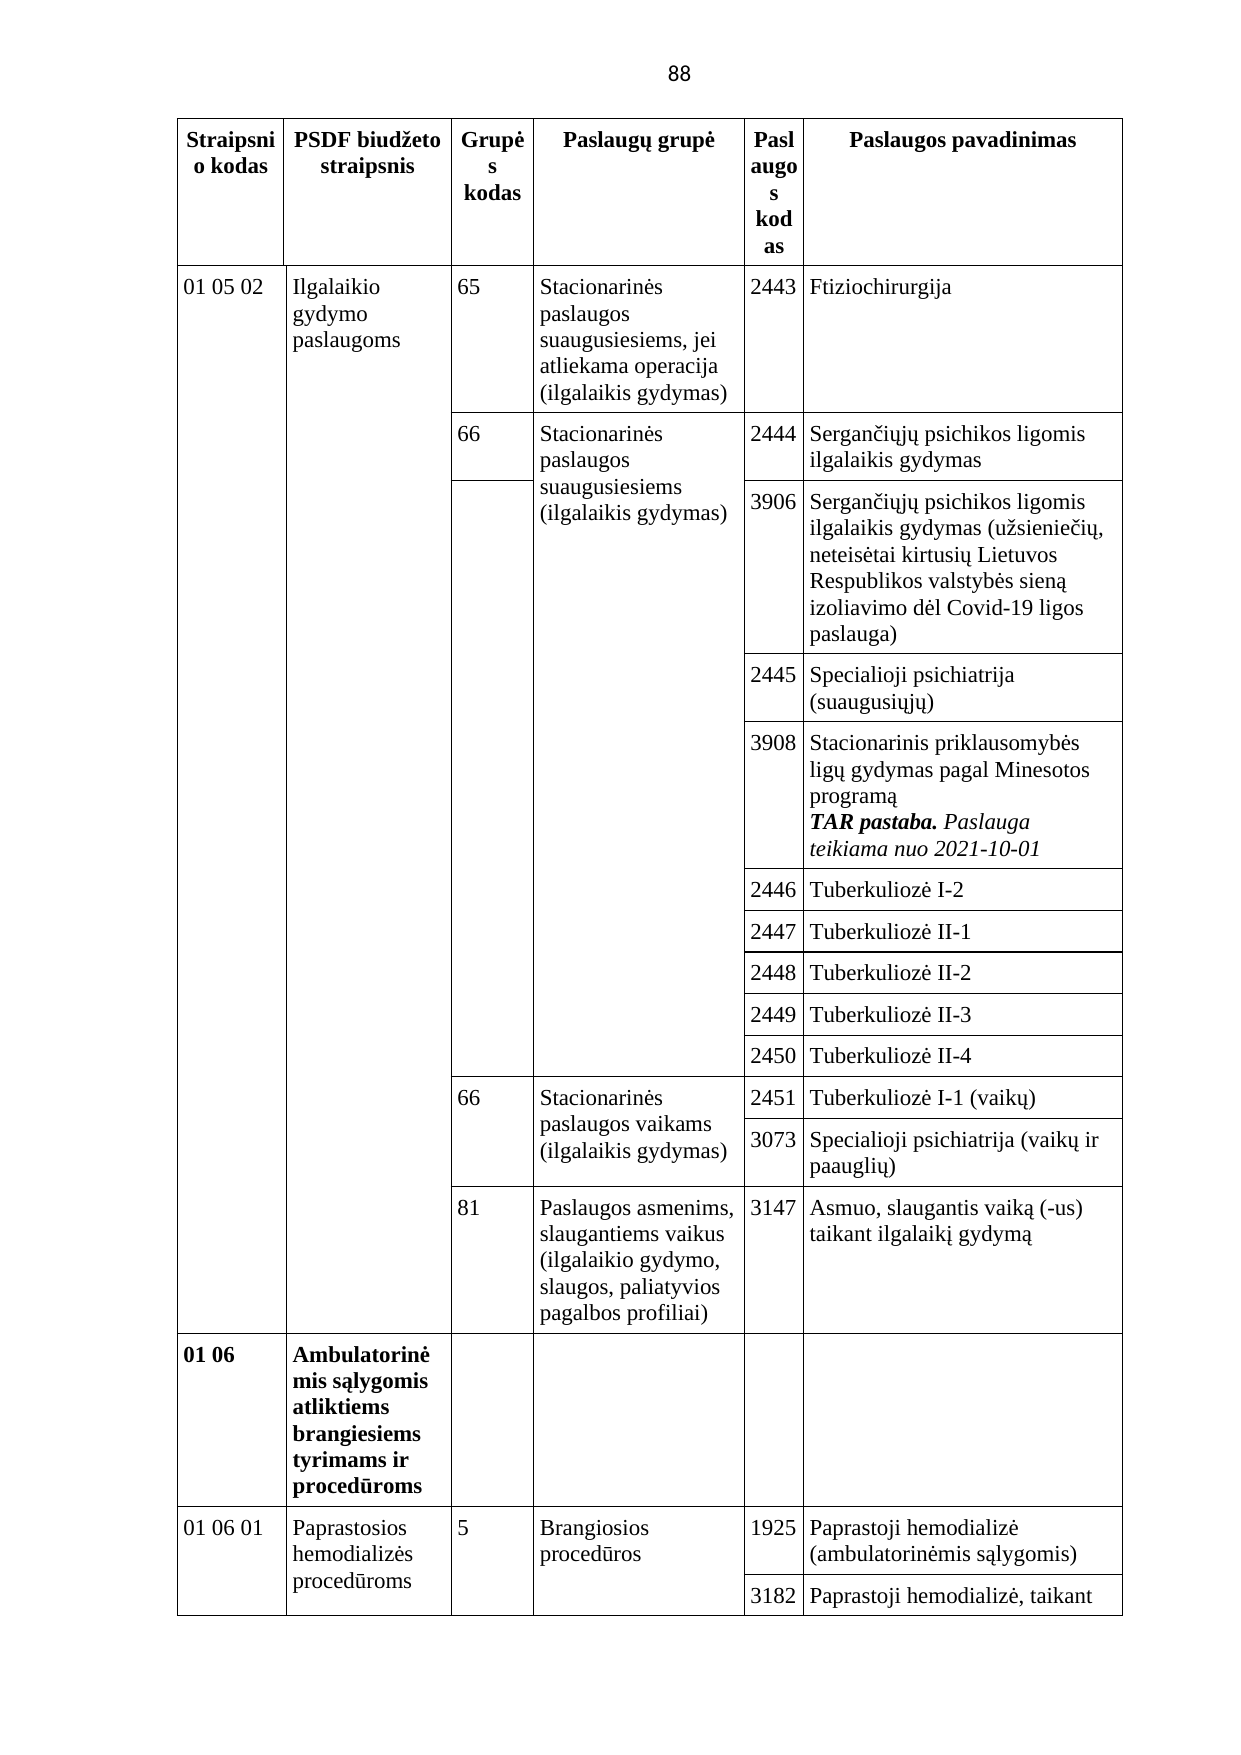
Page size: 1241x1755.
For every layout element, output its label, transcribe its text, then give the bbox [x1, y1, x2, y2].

table_cell 5 [452, 1507, 533, 1574]
table_header PSDF biudžeto straipsnis [284, 119, 451, 265]
table_cell [452, 910, 533, 951]
table_cell [287, 1076, 451, 1118]
table_cell [178, 1574, 286, 1615]
table_cell [534, 1334, 744, 1506]
table_cell Paslaugos asmenims, slaugantiems vaikus (ilgalaikio gydymo, slaugos, paliatyvios pagalbos profiliai) [534, 1187, 744, 1332]
table_cell Paprastoji hemodializė, taikant [804, 1575, 1122, 1615]
table_cell Ftiziochirurgija [804, 266, 1122, 412]
table_cell Ambulatorinėmis sąlygomis atliktiems brangiesiems tyrimams ir procedūroms [287, 1334, 451, 1506]
table_header Straipsnio kodas [178, 119, 283, 265]
table_cell 3906 [745, 481, 803, 653]
table_cell [287, 1118, 451, 1186]
table_cell Sergančiųjų psichikos ligomis ilgalaikis gydymas [804, 413, 1122, 480]
table_cell 81 [452, 1187, 533, 1332]
table_cell [745, 1334, 803, 1506]
table_cell [452, 1574, 533, 1615]
table_cell Asmuo, slaugantis vaiką (-us) taikant ilgalaikį gydymą [804, 1187, 1122, 1332]
table_header Paslaugų grupė [534, 119, 744, 265]
table_cell Specialioji psichiatrija (suaugusiųjų) [804, 654, 1122, 721]
table_cell Tuberkuliozė II-4 [804, 1036, 1122, 1076]
table_cell Tuberkuliozė I-1 (vaikų) [804, 1077, 1122, 1118]
table_cell 2444 [745, 413, 803, 480]
table_cell 2447 [745, 911, 803, 951]
table_cell 3182 [745, 1575, 803, 1615]
table_cell 2449 [745, 994, 803, 1034]
table_cell [452, 721, 533, 868]
table_cell [534, 1035, 744, 1076]
table_cell Tuberkuliozė II-3 [804, 994, 1122, 1034]
table_cell [178, 993, 286, 1034]
table_cell Brangiosios procedūros [534, 1507, 744, 1574]
table_cell Paprastoji hemodializė (ambulatorinėmis sąlygomis) [804, 1507, 1122, 1574]
table_cell [287, 910, 451, 951]
table_cell 3073 [745, 1119, 803, 1186]
table_cell [452, 481, 533, 653]
table_cell [452, 868, 533, 910]
table_cell 01 06 [178, 1334, 286, 1506]
table_cell [178, 480, 286, 653]
table_cell 2446 [745, 869, 803, 910]
table_cell [287, 1186, 451, 1332]
table_cell [287, 721, 451, 868]
table_cell [452, 993, 533, 1034]
table_cell 2451 [745, 1077, 803, 1118]
table_cell [287, 993, 451, 1034]
table_cell [178, 1076, 286, 1118]
table_cell Stacionarinis priklausomybės ligų gydymas pagal Minesotos programą TAR pastaba. Paslauga teikiama nuo 2021-10-01 [804, 722, 1122, 868]
table_cell [178, 721, 286, 868]
table_cell Stacionarinės paslaugos vaikams (ilgalaikis gydymas) [534, 1077, 744, 1186]
table_cell 2445 [745, 654, 803, 721]
table_cell Tuberkuliozė II-1 [804, 911, 1122, 951]
table_cell [287, 480, 451, 653]
table_cell [287, 868, 451, 910]
table_cell [534, 1574, 744, 1615]
table_cell [804, 1334, 1122, 1506]
table_cell [287, 1035, 451, 1076]
table_cell [178, 951, 286, 993]
table_cell Tuberkuliozė I-2 [804, 869, 1122, 910]
table_cell 66 [452, 1077, 533, 1118]
table_cell [178, 910, 286, 951]
table_cell Ilgalaikio gydymo paslaugoms [287, 266, 451, 412]
table_cell [287, 653, 451, 721]
table_cell 1925 [745, 1507, 803, 1574]
table_header Paslaugos pavadinimas [804, 119, 1122, 265]
table_cell [287, 412, 451, 480]
table_cell [452, 951, 533, 993]
table_cell Specialioji psichiatrija (vaikų ir paauglių) [804, 1119, 1122, 1186]
table_cell Sergančiųjų psichikos ligomis ilgalaikis gydymas (užsieniečių, neteisėtai kirtusių Lietuvos Respublikos valstybės sieną izoliavimo dėl Covid-19 ligos paslauga) [804, 481, 1122, 653]
table_cell 2443 [745, 266, 803, 412]
table_cell [178, 1035, 286, 1076]
table_cell 01 06 01 [178, 1507, 286, 1574]
table_cell 2448 [745, 953, 803, 993]
table_cell [452, 1334, 533, 1506]
table_cell [178, 868, 286, 910]
table_cell [534, 993, 744, 1034]
table_cell [287, 951, 451, 993]
table_header Grupės kodas [452, 119, 533, 265]
table_cell [534, 951, 744, 993]
table_cell Stacionarinės paslaugos suaugusiesiems (ilgalaikis gydymas) [534, 413, 744, 951]
table_cell 65 [452, 266, 533, 412]
table_cell [452, 653, 533, 721]
table_cell 3908 [745, 722, 803, 868]
table_cell [178, 1186, 286, 1332]
table_cell [178, 653, 286, 721]
table_cell 66 [452, 413, 533, 480]
table_cell Paprastosios hemodializės procedūroms [287, 1507, 451, 1615]
table_cell Stacionarinės paslaugos suaugusiesiems, jei atliekama operacija (ilgalaikis gydymas) [534, 266, 744, 412]
table_cell Tuberkuliozė II-2 [804, 953, 1122, 993]
table_cell [452, 1118, 533, 1186]
table_cell 3147 [745, 1187, 803, 1332]
table_header Paslaugos kodas [745, 119, 803, 265]
table_cell 01 05 02 [178, 266, 286, 412]
table_cell 2450 [745, 1036, 803, 1076]
table_cell [452, 1035, 533, 1076]
table_cell [178, 1118, 286, 1186]
table_cell [178, 412, 286, 480]
